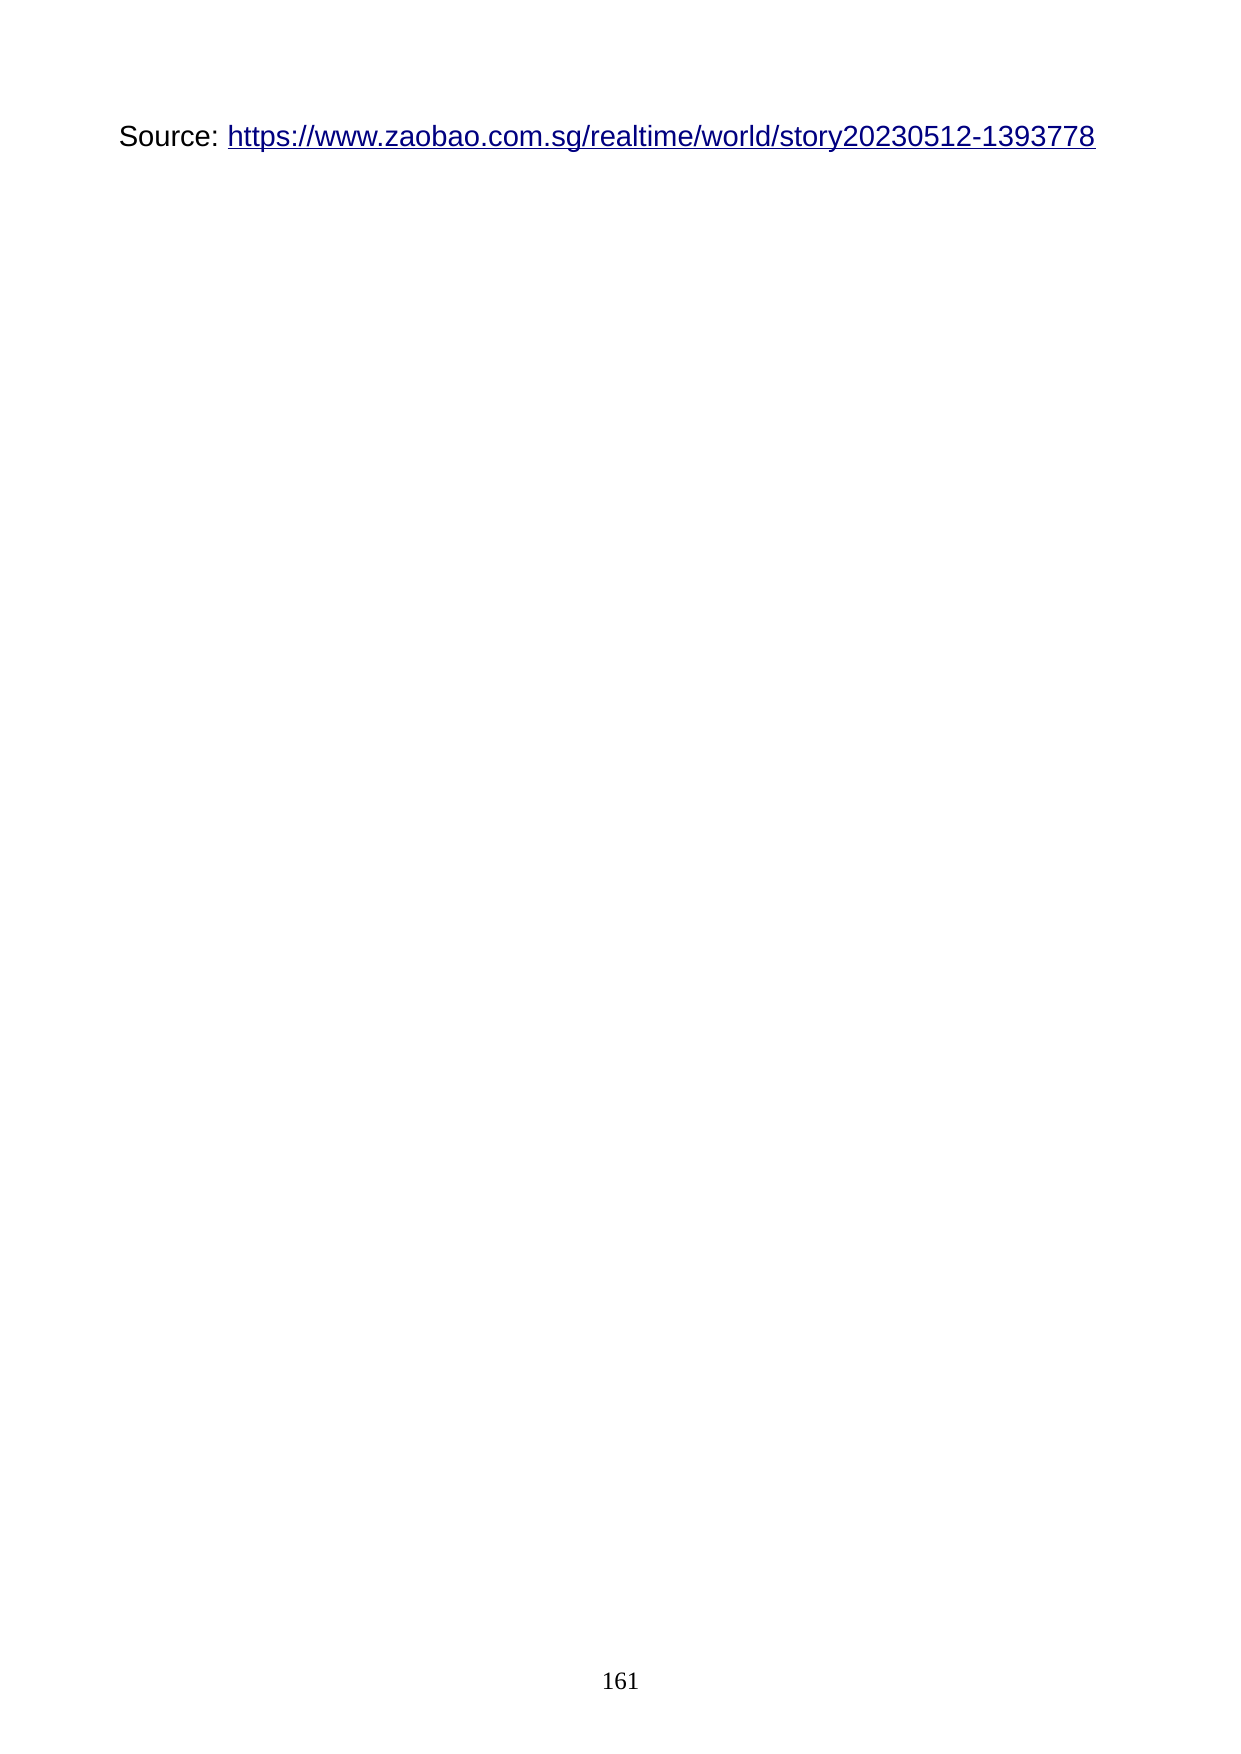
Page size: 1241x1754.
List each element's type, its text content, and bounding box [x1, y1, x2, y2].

text Source: https://www.zaobao.com.sg/realtime/world/story20230512-1393778 [118, 118, 1122, 152]
